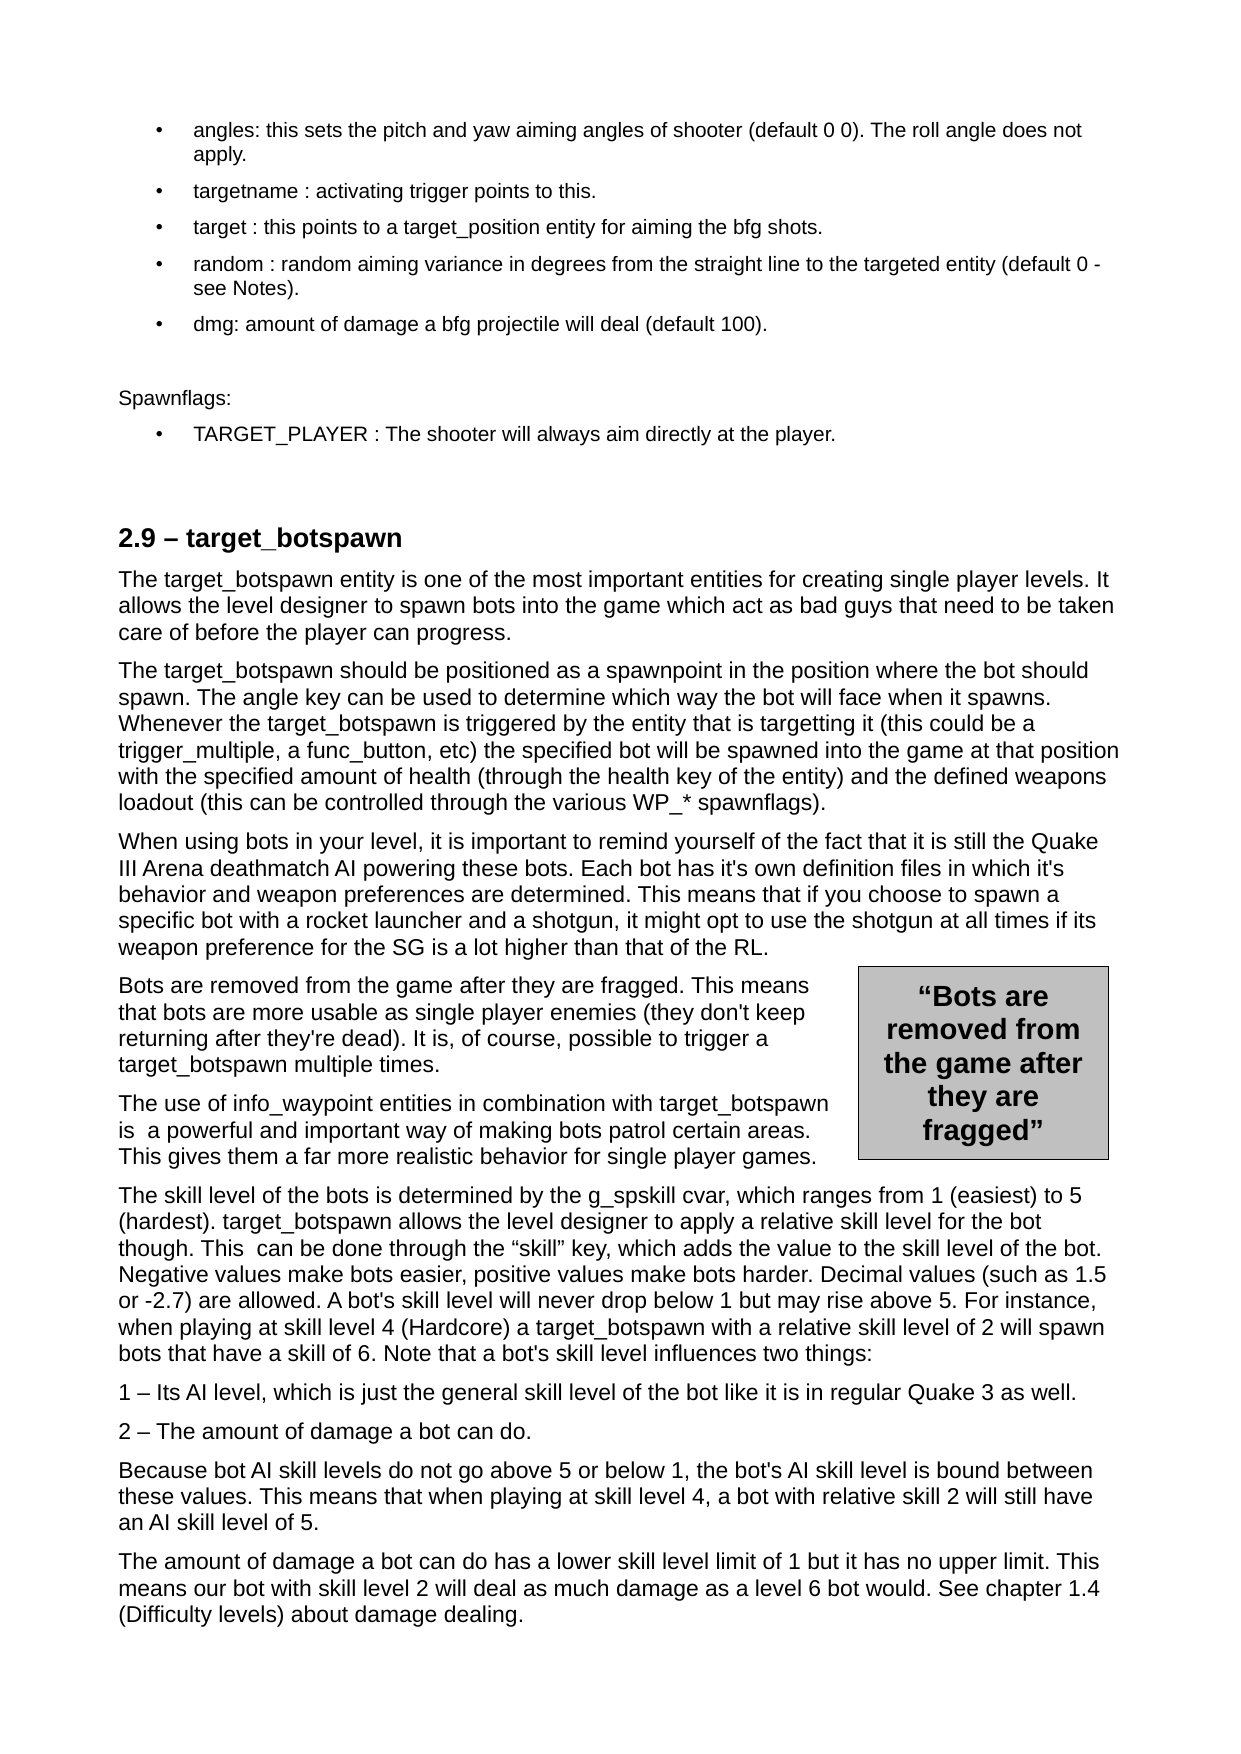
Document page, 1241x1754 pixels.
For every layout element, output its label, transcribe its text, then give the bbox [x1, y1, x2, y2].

text The use of info_waypoint entities in combination with target_botspawn is a powerful and important way of making bots patrol certain areas. This gives them a far more realistic behavior for single player games. [118, 1090, 1122, 1169]
text The target_botspawn entity is one of the most important entities for creating single player levels. It allows the level designer to spawn bots into the game which act as bad guys that need to be taken care of before the player can progress. [118, 566, 1122, 645]
text The skill level of the bots is determined by the g_spskill cvar, which ranges from 1 (easiest) to 5 (hardest). target_botspawn allows the level designer to apply a relative skill level for the bot though. This can be done through the “skill” key, which adds the value to the skill level of the bot. Negative values make bots easier, positive values make bots harder. Decimal values (such as 1.5 or -2.7) are allowed. A bot's skill level will never drop below 1 but may rise above 5. For instance, when playing at skill level 4 (Hardcore) a target_botspawn with a relative skill level of 2 will spawn bots that have a skill of 6. Note that a bot's skill level influences two things: [118, 1182, 1122, 1366]
list targetname : activating trigger points to this. [156, 179, 1122, 203]
text Spawnflags: [118, 385, 1122, 409]
list TARGET_PLAYER : The shooter will always aim directly at the player. [156, 422, 1122, 446]
subtitle 2.9 – target_botspawn [118, 522, 1122, 553]
text 1 – Its AI level, which is just the general skill level of the bot like it is in regular Quake 3 as well. [118, 1379, 1122, 1405]
text Because bot AI skill levels do not go above 5 or below 1, the bot's AI skill level is bound between these values. This means that when playing at skill level 4, a bot with relative skill 2 will still have an AI skill level of 5. [118, 1457, 1122, 1536]
text Bots are removed from the game after they are fragged. This means that bots are more usable as single player enemies (they don't keep returning after they're dead). It is, of course, possible to trigger a target_botspawn multiple times. [118, 972, 858, 1078]
list dmg: amount of damage a bfg projectile will deal (default 100). [156, 312, 1122, 336]
text When using bots in your level, it is important to remind yourself of the fact that it is still the Quake III Arena deathmatch AI powering these bots. Each bot has it's own definition files in which it's behavior and weapon preferences are determined. This means that if you choose to spawn a specific bot with a rocket launcher and a shotgun, it might opt to use the shotgun at all times if its weapon preference for the SG is a lot higher than that of the RL. [118, 828, 1122, 960]
list target : this points to a target_position entity for aiming the bfg shots. [156, 215, 1122, 239]
text The target_botspawn should be positioned as a spawnpoint in the position where the bot should spawn. The angle key can be used to determine which way the bot will face when it spawns. Whenever the target_botspawn is triggered by the entity that is targetting it (this could be a trigger_multiple, a func_button, etc) the specified bot will be spawned into the game at that position with the specified amount of health (through the health key of the entity) and the defined weapons loadout (this can be controlled through the various WP_* spawnflags). [118, 657, 1122, 816]
list random : random aiming variance in degrees from the straight line to the targeted entity (default 0 - see Notes). [156, 252, 1122, 300]
list angles: this sets the pitch and yaw aiming angles of shooter (default 0 0). The roll angle does not apply. [156, 118, 1122, 166]
text The amount of damage a bot can do has a lower skill level limit of 1 but it has no upper limit. This means our bot with skill level 2 will deal as much damage as a level 6 bot would. See chapter 1.4 (Difficulty levels) about damage dealing. [118, 1548, 1122, 1627]
text 2 – The amount of damage a bot can do. [118, 1418, 1122, 1444]
